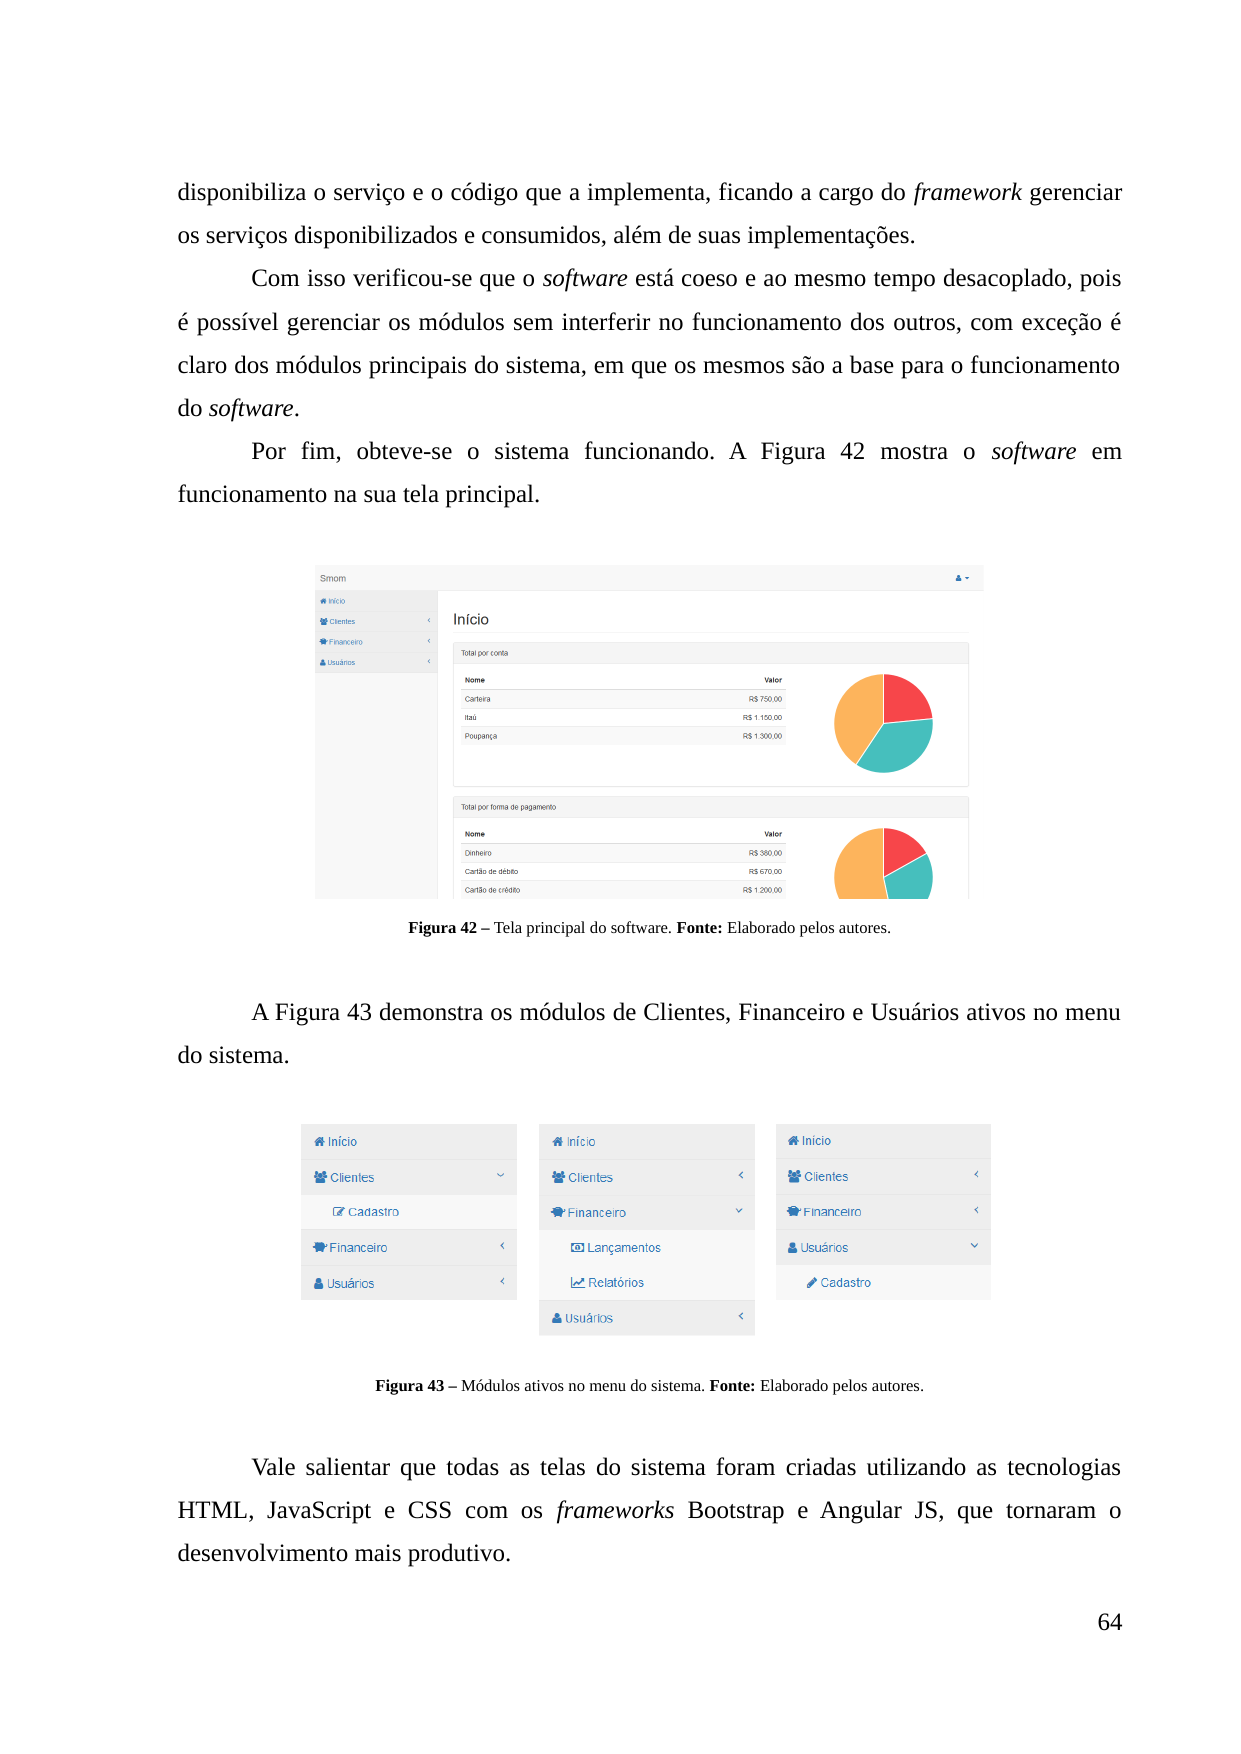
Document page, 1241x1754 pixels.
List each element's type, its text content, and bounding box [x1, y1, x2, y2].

text Com isso verificou-se que o software está coeso e ao mesmo tempo desacoplado, pois é possível gerenciar os módulos sem interferir no funcionamento dos outros, com exceção é claro dos módulos principais do sistema, em que os mesmos são a base para o funcionamento do software. [177, 263, 1122, 422]
text Vale salientar que todas as telas do sistema foram criadas utilizando as tecnologias HTML, JavaScript e CSS com os frameworks Bootstrap e Angular JS, que tornaram o desenvolvimento mais produtivo. [177, 1452, 1122, 1567]
text A Figura 43 demonstra os módulos de Clientes, Financeiro e Usuários ativos no menu do sistema. [177, 997, 1122, 1068]
text disponibiliza o serviço e o código que a implementa, ficando a cargo do framework gerenciar os serviços disponibilizados e consumidos, além de suas implementações. [177, 177, 1122, 249]
text Por fim, obteve-se o sistema funcionando. A Figura 42 mostra o software em funcionamento na sua tela principal. [177, 436, 1122, 508]
text Figura 43 – Módulos ativos no menu do sistema. Fonte: Elaborado pelos autores. [204, 1376, 1094, 1394]
picture [257, 1082, 1042, 1376]
picture [315, 565, 984, 899]
text Figura 42 – Tela principal do software. Fonte: Elaborado pelos autores. [267, 918, 1032, 937]
